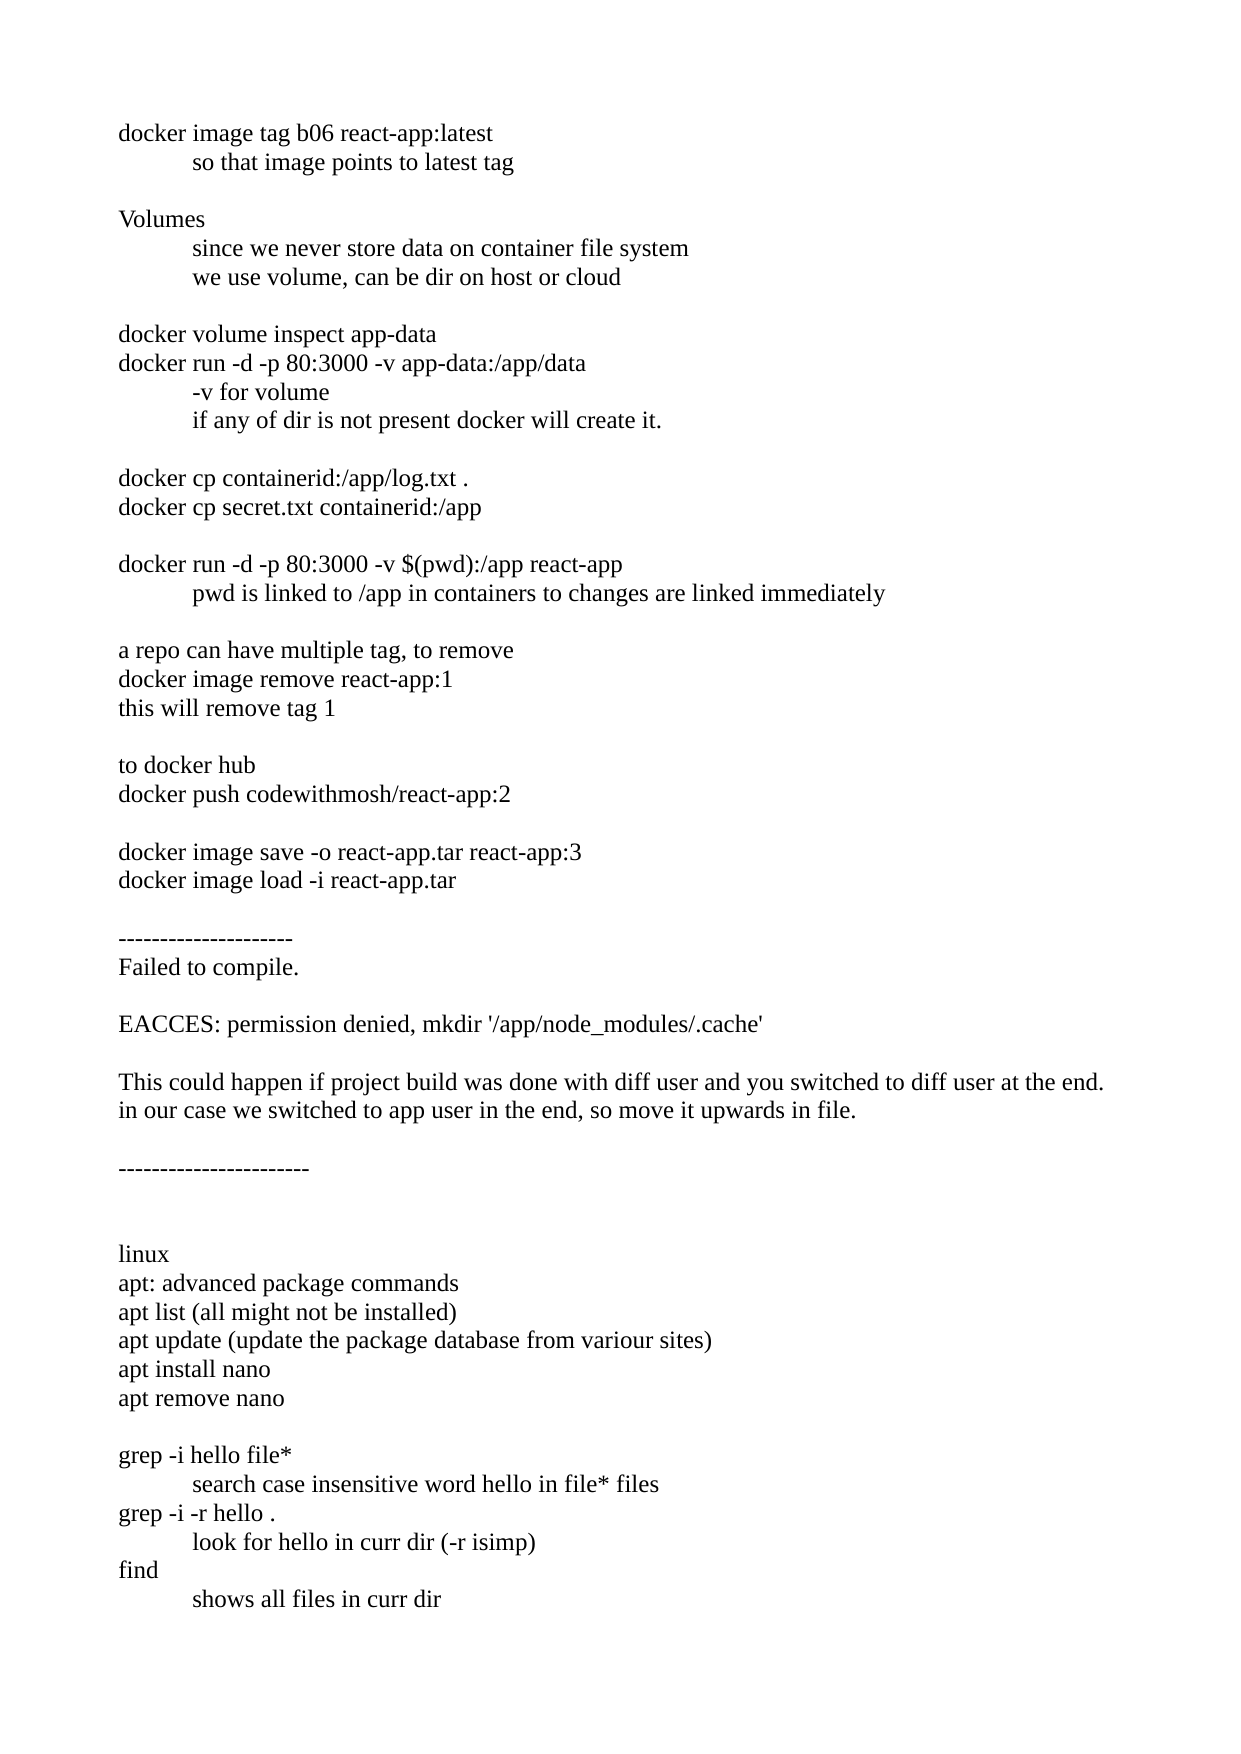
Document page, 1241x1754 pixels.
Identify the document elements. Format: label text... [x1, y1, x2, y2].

text docker run -d -p 80:3000 -v $(pwd):/app react-app [118, 549, 1122, 578]
text docker image load -i react-app.tar [118, 866, 1122, 894]
text apt install nano [118, 1354, 1122, 1383]
text this will remove tag 1 [118, 693, 1122, 722]
text -v for volume [118, 377, 1122, 406]
text docker volume inspect app-data [118, 319, 1122, 348]
text look for hello in curr dir (-r isimp) [118, 1527, 1122, 1556]
text docker run -d -p 80:3000 -v app-data:/app/data [118, 348, 1122, 377]
text grep -i hello file* [118, 1441, 1122, 1469]
text a repo can have multiple tag, to remove [118, 636, 1122, 664]
text ----------------------- [118, 1153, 1122, 1182]
text apt: advanced package commands [118, 1268, 1122, 1297]
text grep -i -r hello . [118, 1498, 1122, 1527]
text docker image remove react-app:1 [118, 664, 1122, 693]
text docker image tag b06 react-app:latest [118, 118, 1122, 147]
text --------------------- [118, 923, 1122, 952]
text apt list (all might not be installed) [118, 1297, 1122, 1326]
text find [118, 1556, 1122, 1584]
text docker push codewithmosh/react-app:2 [118, 779, 1122, 808]
text if any of dir is not present docker will create it. [118, 406, 1122, 434]
text apt remove nano [118, 1383, 1122, 1412]
text since we never store data on container file system [118, 233, 1122, 262]
text This could happen if project build was done with diff user and you switched to diff user at the end. [118, 1067, 1122, 1096]
text to docker hub [118, 751, 1122, 779]
text so that image points to latest tag [118, 147, 1122, 176]
text apt update (update the package database from variour sites) [118, 1326, 1122, 1354]
text search case insensitive word hello in file* files [118, 1469, 1122, 1498]
text docker image save -o react-app.tar react-app:3 [118, 837, 1122, 866]
text Volumes [118, 204, 1122, 233]
text we use volume, can be dir on host or cloud [118, 262, 1122, 291]
text pwd is linked to /app in containers to changes are linked immediately [118, 578, 1122, 607]
text EACCES: permission denied, mkdir '/app/node_modules/.cache' [118, 1009, 1122, 1038]
text Failed to compile. [118, 952, 1122, 981]
text docker cp containerid:/app/log.txt . [118, 463, 1122, 492]
text shows all files in curr dir [118, 1584, 1122, 1613]
text linux [118, 1239, 1122, 1268]
text in our case we switched to app user in the end, so move it upwards in file. [118, 1096, 1122, 1124]
text docker cp secret.txt containerid:/app [118, 492, 1122, 521]
